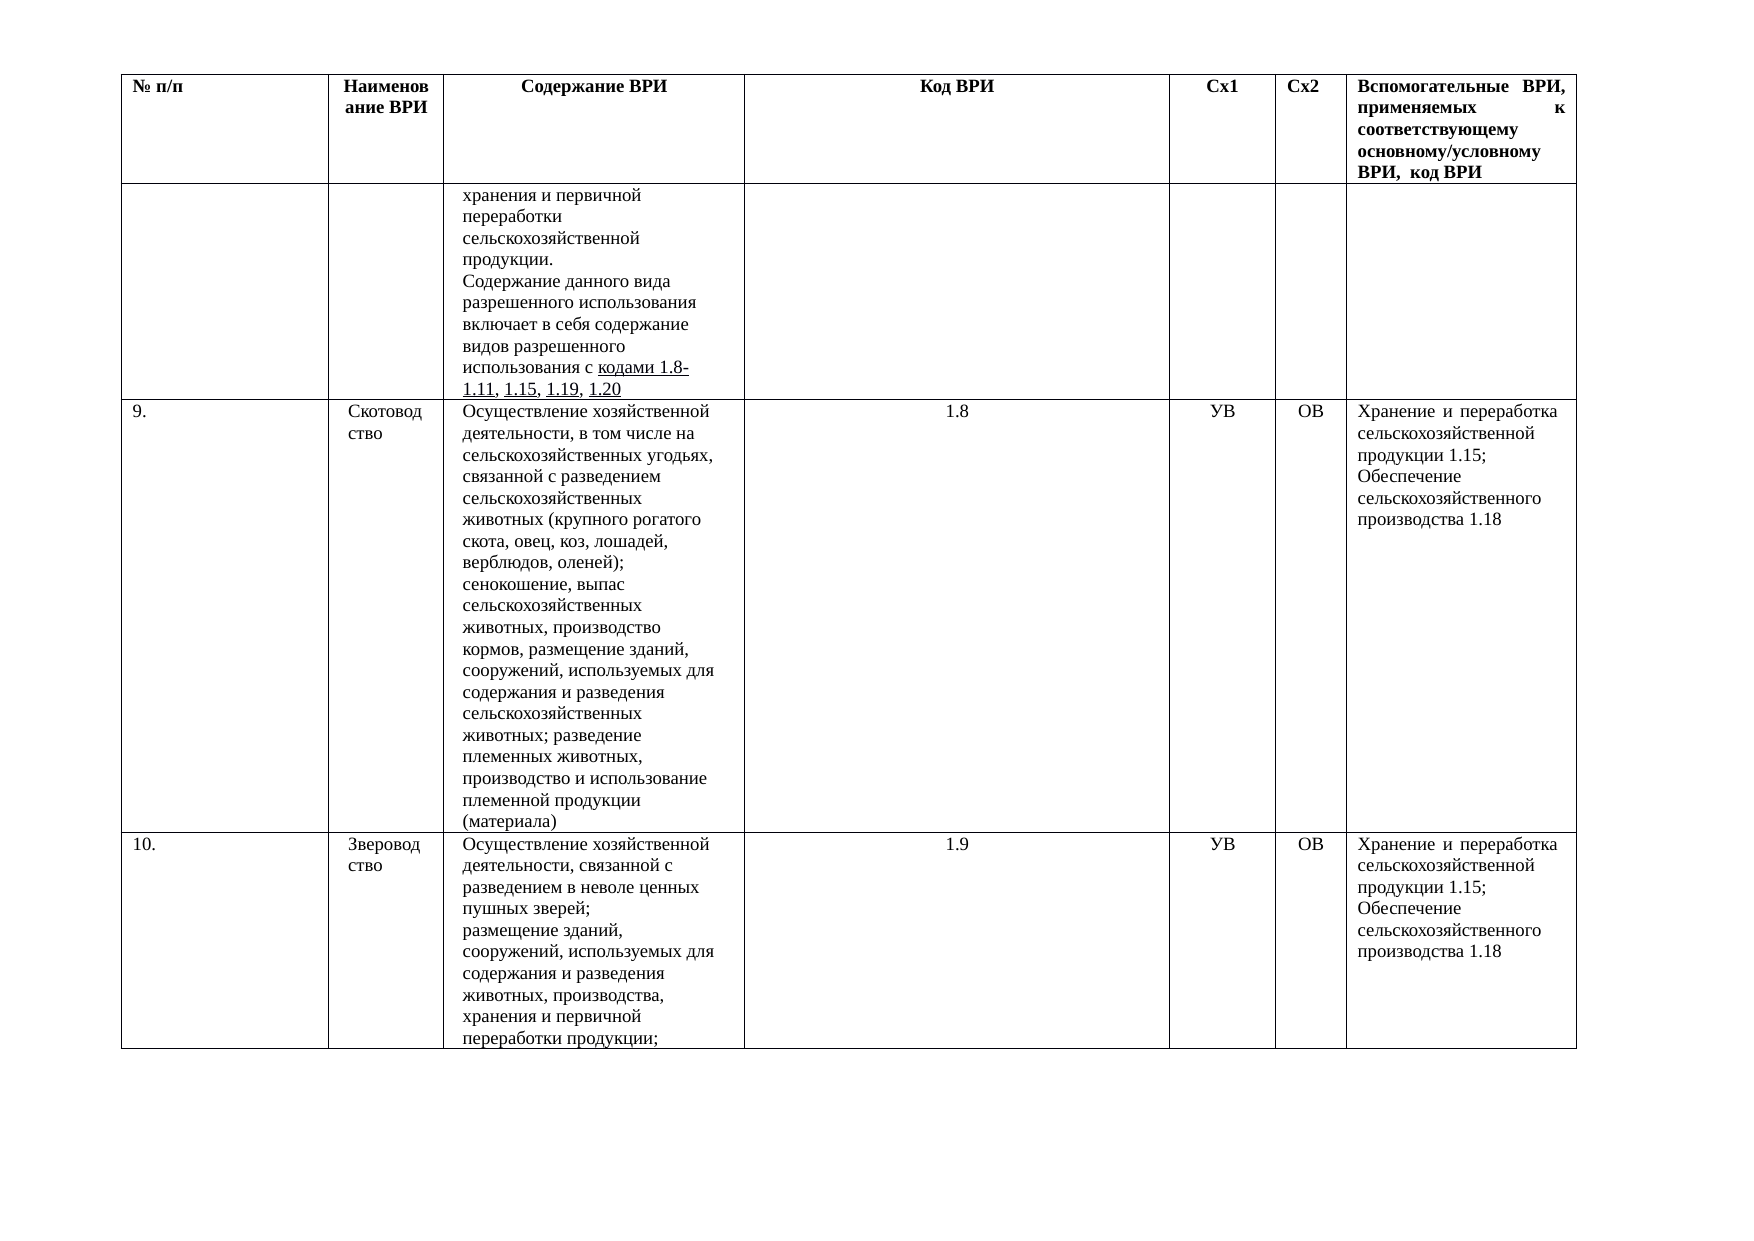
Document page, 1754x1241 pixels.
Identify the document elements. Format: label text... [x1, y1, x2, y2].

table_cell ОВ [1276, 833, 1346, 1048]
table_cell Звероводство [329, 833, 443, 1048]
table_cell 1.9 [745, 833, 1169, 1048]
table_cell 1.8 [745, 400, 1169, 832]
table_header Содержание ВРИ [444, 75, 744, 183]
table_header Наименование ВРИ [329, 75, 443, 183]
table_cell УВ [1170, 400, 1275, 832]
table_header № п/п [122, 75, 328, 183]
table_header Сх2 [1276, 75, 1346, 183]
table_cell Осуществление хозяйственной деятельности, в том числе на сельскохозяйственных угодьях, связанной с разведением сельскохозяйственных животных (крупного рогатого скота, овец, коз, лошадей, верблюдов, оленей); сенокошение, выпас сельскохозяйственных животных, производство кормов, размещение зданий, сооружений, используемых для содержания и разведения сельскохозяйственных животных; разведение племенных животных, производство и использование племенной продукции (материала) [444, 400, 744, 832]
table_cell [122, 184, 328, 399]
table_cell ОВ [1276, 400, 1346, 832]
table_header Сх1 [1170, 75, 1275, 183]
table_header Код ВРИ [745, 75, 1169, 183]
table_cell Скотоводство [329, 400, 443, 832]
table_cell УВ [1170, 833, 1275, 1048]
table_cell [1347, 184, 1576, 399]
table_cell [122, 400, 328, 832]
table_cell Осуществление хозяйственной деятельности, связанной с разведением в неволе ценных пушных зверей; размещение зданий, сооружений, используемых для содержания и разведения животных, производства, хранения и первичной переработки продукции; [444, 833, 744, 1048]
table_cell хранения и первичной переработки сельскохозяйственной продукции. Содержание данного вида разрешенного использования включает в себя содержание видов разрешенного использования с кодами 1.8-1.11, 1.15, 1.19, 1.20 [444, 184, 744, 399]
table_cell [1170, 184, 1275, 399]
table_cell [745, 184, 1169, 399]
table_cell [329, 184, 443, 399]
table_header Вспомогательные ВРИ, применяемых к соответствующему основному/условному ВРИ, код ВРИ [1347, 75, 1576, 183]
table_cell [122, 833, 328, 1048]
table_cell Хранение и переработка сельскохозяйственной продукции 1.15; Обеспечение сельскохозяйственного производства 1.18 [1347, 833, 1576, 1048]
table_cell [1276, 184, 1346, 399]
table_cell Хранение и переработка сельскохозяйственной продукции 1.15; Обеспечение сельскохозяйственного производства 1.18 [1347, 400, 1576, 832]
